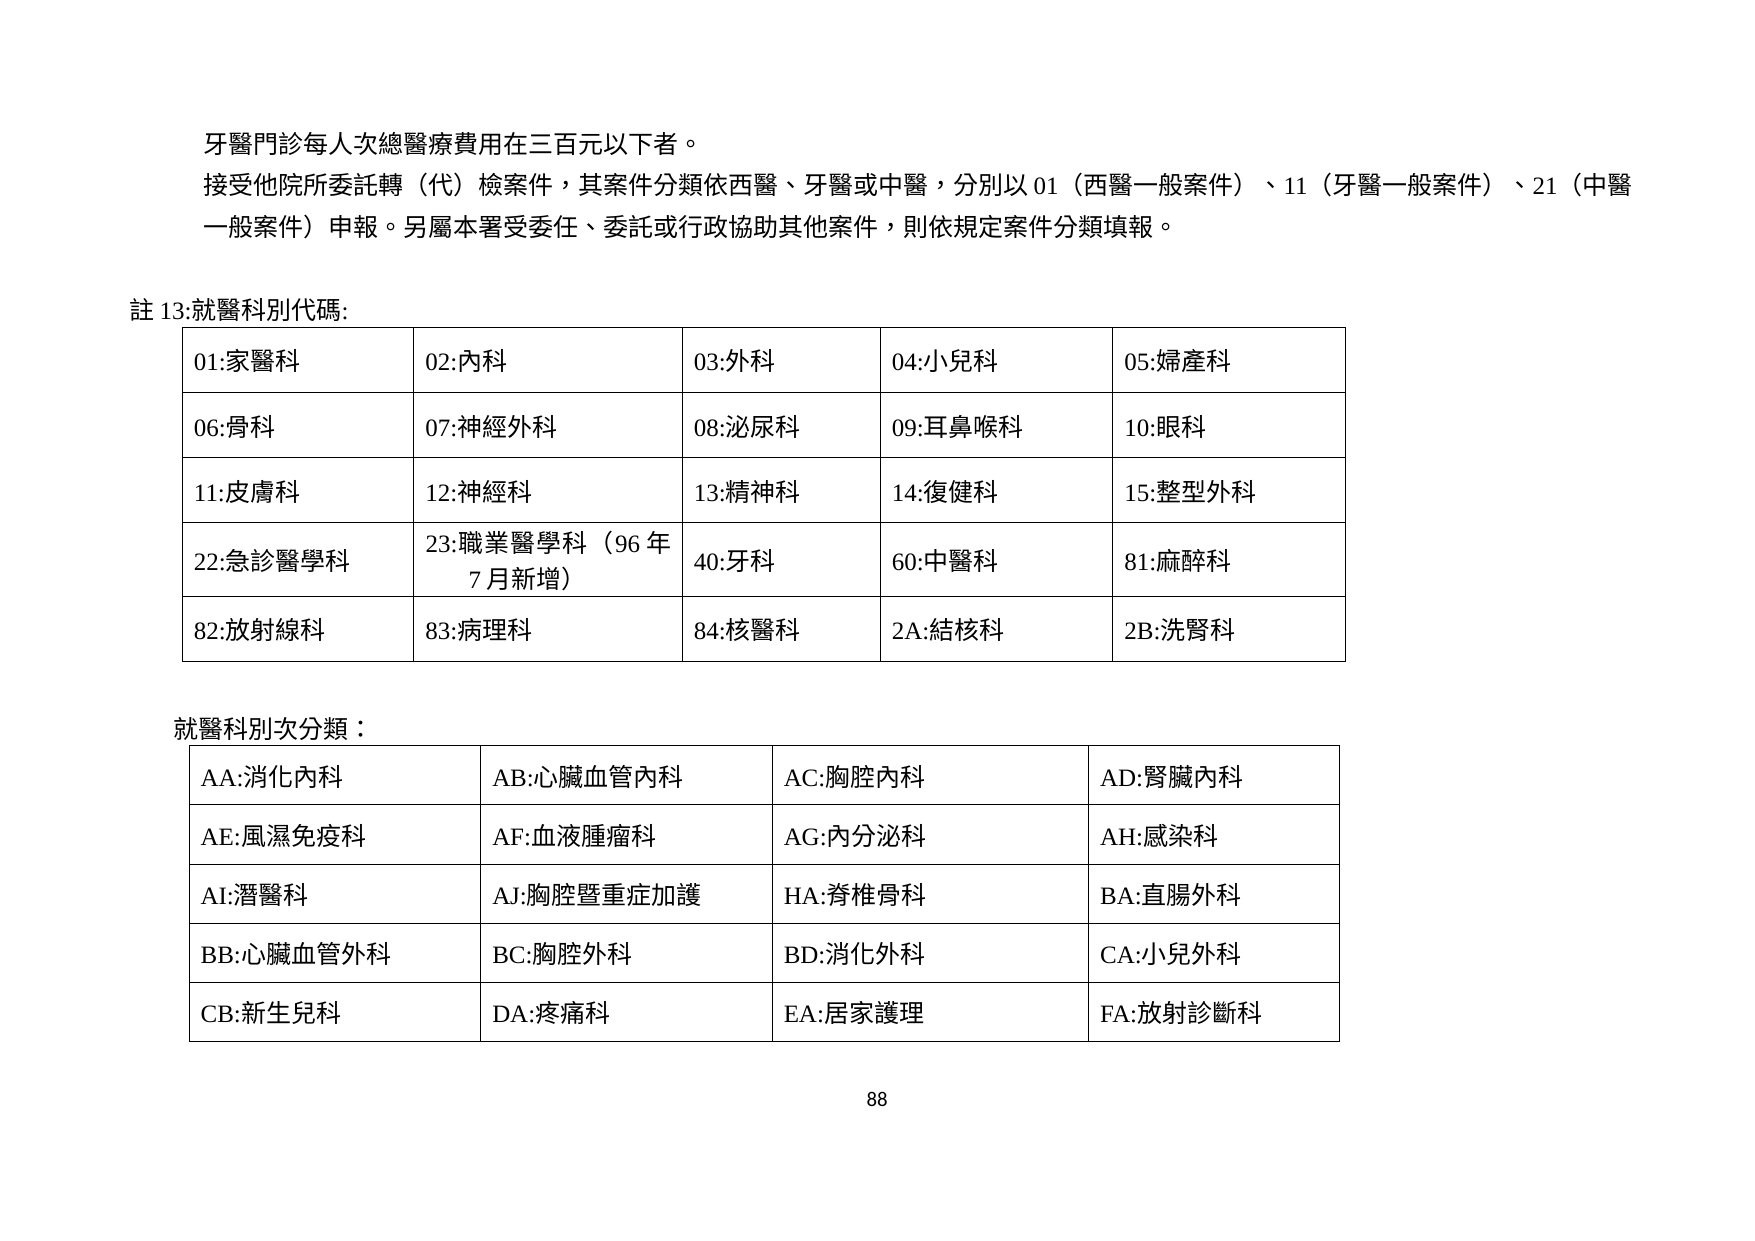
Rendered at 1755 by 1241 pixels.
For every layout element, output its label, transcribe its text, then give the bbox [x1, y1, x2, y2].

table_cell 註13:就醫科別代碼: 就醫科別次分類： [118, 244, 1658, 1042]
table_cell 06:骨科 [183, 393, 413, 457]
table_cell BC:胸腔外科 [481, 924, 772, 982]
table_cell AF:血液腫瘤科 [481, 805, 772, 863]
table_cell 82:放射線科 [183, 597, 413, 661]
table_header AB:心臟血管內科 [481, 746, 772, 804]
table_cell BA:直腸外科 [1089, 865, 1339, 922]
table_cell 10:眼科 [1113, 393, 1345, 457]
table_header 02:內科 [414, 328, 682, 392]
table_cell 08:泌尿科 [683, 393, 880, 457]
table_cell CB:新生兒科 [190, 983, 480, 1041]
table_cell 40:牙科 [683, 523, 880, 596]
table_cell 牙醫門診每人次總醫療費用在三百元以下者。 接受他院所委託轉（代）檢案件，其案件分類依西醫、牙醫或中醫，分別以01（西醫一般案件）、11（牙醫一般案件）、21（中醫一般案件）申報。另屬本署受委任、委託或行政協助其他案件，則依規定案件分類填報。 [118, 119, 1658, 244]
table_cell 11:皮膚科 [183, 458, 413, 522]
table_cell 09:耳鼻喉科 [881, 393, 1112, 457]
table_header AC:胸腔內科 [773, 746, 1088, 804]
table_cell 83:病理科 [414, 597, 682, 661]
table_header 01:家醫科 [183, 328, 413, 392]
table_cell 23:職業醫學科（96年7月新增） [414, 523, 682, 596]
table_cell BB:心臟血管外科 [190, 924, 480, 982]
table_cell AG:內分泌科 [773, 805, 1088, 863]
table_cell AJ:胸腔暨重症加護 [481, 865, 772, 922]
table_cell AE:風濕免疫科 [190, 805, 480, 863]
table_header AA:消化內科 [190, 746, 480, 804]
table_cell FA:放射診斷科 [1089, 983, 1339, 1041]
table_cell 15:整型外科 [1113, 458, 1345, 522]
table_cell AH:感染科 [1089, 805, 1339, 863]
table_cell 2B:洗腎科 [1113, 597, 1345, 661]
table_header 03:外科 [683, 328, 880, 392]
table_header AD:腎臟內科 [1089, 746, 1339, 804]
table_cell HA:脊椎骨科 [773, 865, 1088, 922]
table_cell 22:急診醫學科 [183, 523, 413, 596]
table_cell 81:麻醉科 [1113, 523, 1345, 596]
table_cell EA:居家護理 [773, 983, 1088, 1041]
table_cell BD:消化外科 [773, 924, 1088, 982]
table_cell CA:小兒外科 [1089, 924, 1339, 982]
table_cell 60:中醫科 [881, 523, 1112, 596]
table_cell DA:疼痛科 [481, 983, 772, 1041]
table_cell AI:潛醫科 [190, 865, 480, 922]
table_cell 84:核醫科 [683, 597, 880, 661]
table_cell 2A:結核科 [881, 597, 1112, 661]
table_header 04:小兒科 [881, 328, 1112, 392]
table_header 05:婦產科 [1113, 328, 1345, 392]
table_cell 14:復健科 [881, 458, 1112, 522]
table_cell 07:神經外科 [414, 393, 682, 457]
table_cell 13:精神科 [683, 458, 880, 522]
table_cell 12:神經科 [414, 458, 682, 522]
